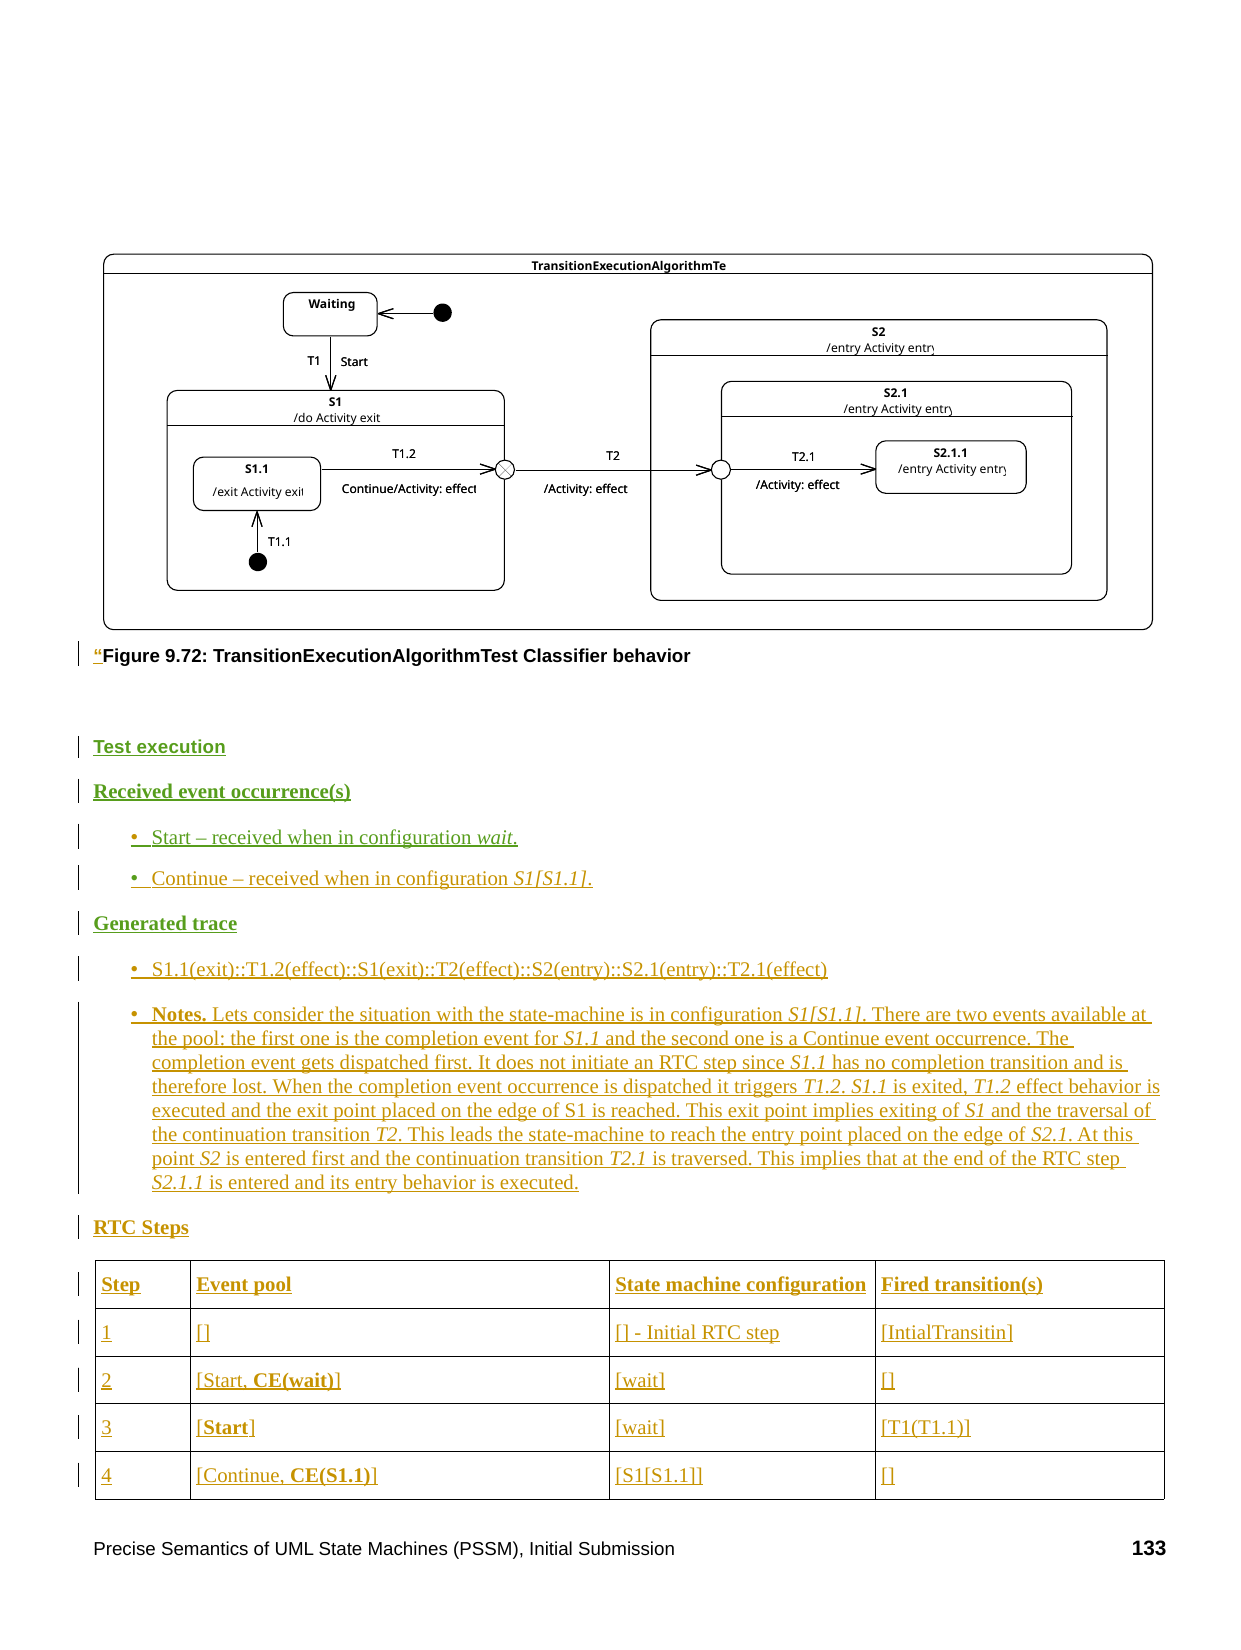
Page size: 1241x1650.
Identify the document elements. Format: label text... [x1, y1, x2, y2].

table_header Step [96, 1261, 190, 1308]
table_cell 4 [96, 1452, 190, 1499]
list Notes. Lets consider the situation with the state-machine is in configuration S1[S1.1]. There are two events available at the pool: the first one is the completion event for S1.1 and the second one is a Continue event occurrence. The completion event gets dispatched first. It does not initiate an RTC step since S1.1 has no completion transition and is therefore lost. When the completion event occurrence is dispatched it triggers T1.2. S1.1 is exited, T1.2 effect behavior is executed and the exit point placed on the edge of S1 is reached. This exit point implies exiting of S1 and the traversal of the continuation transition T2. This leads the state-machine to reach the entry point placed on the edge of S2.1. At this point S2 is entered first and the continuation transition T2.1 is traversed. This implies that at the end of the RTC step S2.1.1 is entered and its entry behavior is executed. [131, 1002, 1164, 1194]
table_cell [Start] [191, 1404, 609, 1451]
subtitle Test execution [93, 736, 1164, 757]
table_cell [] - Initial RTC step [610, 1309, 875, 1356]
table_cell [IntialTransitin] [876, 1309, 1164, 1356]
list Start – received when in configuration wait. [131, 824, 1164, 849]
table_cell [Start, CE(wait)] [191, 1357, 609, 1403]
text “Figure 9.72: TransitionExecutionAlgorithmTest Classifier behavior [93, 243, 1164, 666]
table_cell [] [876, 1452, 1164, 1499]
table_header State machine configuration [610, 1261, 875, 1308]
table_cell [wait] [610, 1404, 875, 1451]
text RTC Steps [93, 1215, 1164, 1239]
list Continue – received when in configuration S1[S1.1]. [131, 865, 1164, 890]
table_cell 3 [96, 1404, 190, 1451]
text Received event occurrence(s) [93, 778, 1164, 803]
table_cell [] [191, 1309, 609, 1356]
table_cell [] [876, 1357, 1164, 1403]
table_cell 2 [96, 1357, 190, 1403]
table_cell [Continue, CE(S1.1)] [191, 1452, 609, 1499]
table_cell 1 [96, 1309, 190, 1356]
table_header Event pool [191, 1261, 609, 1308]
table_cell [wait] [610, 1357, 875, 1403]
text Generated trace [93, 911, 1164, 935]
table_header Fired transition(s) [876, 1261, 1164, 1308]
table_cell [T1(T1.1)] [876, 1404, 1164, 1451]
table_cell [S1[S1.1]] [610, 1452, 875, 1499]
list S1.1(exit)::T1.2(effect)::S1(exit)::T2(effect)::S2(entry)::S2.1(entry)::T2.1(effect) [131, 956, 1164, 981]
